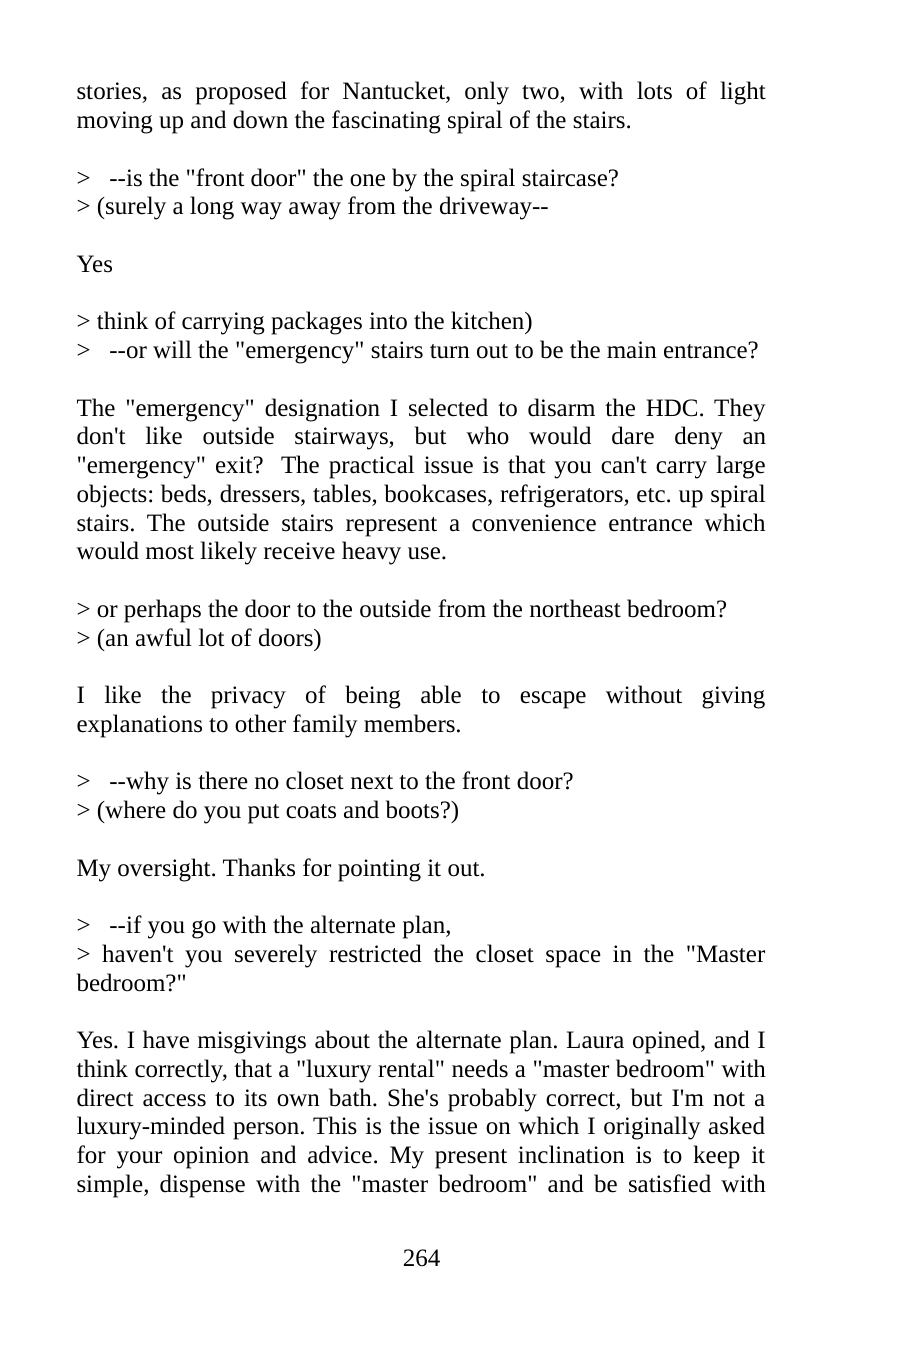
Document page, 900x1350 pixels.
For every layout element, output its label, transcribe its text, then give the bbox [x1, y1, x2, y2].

text My oversight. Thanks for pointing it out. [76, 853, 766, 881]
text The "emergency" designation I selected to disarm the HDC. They don't like outside stairways, but who would dare deny an "emergency" exit? The practical issue is that you can't carry large objects: beds, dressers, tables, bookcases, refrigerators, etc. up spiral stairs. The outside stairs represent a convenience entrance which would most likely receive heavy use. [76, 393, 766, 565]
text > (where do you put coats and boots?) [76, 795, 766, 824]
text > --is the "front door" the one by the spiral staircase? [76, 163, 766, 191]
text > (an awful lot of doors) [76, 623, 766, 651]
text > --why is there no closet next to the front door? [76, 766, 766, 795]
text > or perhaps the door to the outside from the northeast bedroom? [76, 594, 766, 623]
text I like the privacy of being able to escape without giving explanations to other family members. [76, 680, 766, 738]
text > --if you go with the alternate plan, [76, 910, 766, 939]
text > (surely a long way away from the driveway-- [76, 191, 766, 220]
text stories, as proposed for Nantucket, only two, with lots of light moving up and down the fascinating spiral of the stairs. [76, 76, 766, 134]
text Yes. I have misgivings about the alternate plan. Laura opined, and I think correctly, that a "luxury rental" needs a "master bedroom" with direct access to its own bath. She's probably correct, but I'm not a luxury-minded person. This is the issue on which I originally asked for your opinion and advice. My present inclination is to keep it simple, dispense with the "master bedroom" and be satisfied with [76, 1025, 766, 1198]
text > think of carrying packages into the kitchen) [76, 306, 766, 335]
text Yes [76, 249, 766, 278]
text > --or will the "emergency" stairs turn out to be the main entrance? [76, 335, 766, 364]
text > haven't you severely restricted the closet space in the "Master bedroom?" [76, 939, 766, 996]
